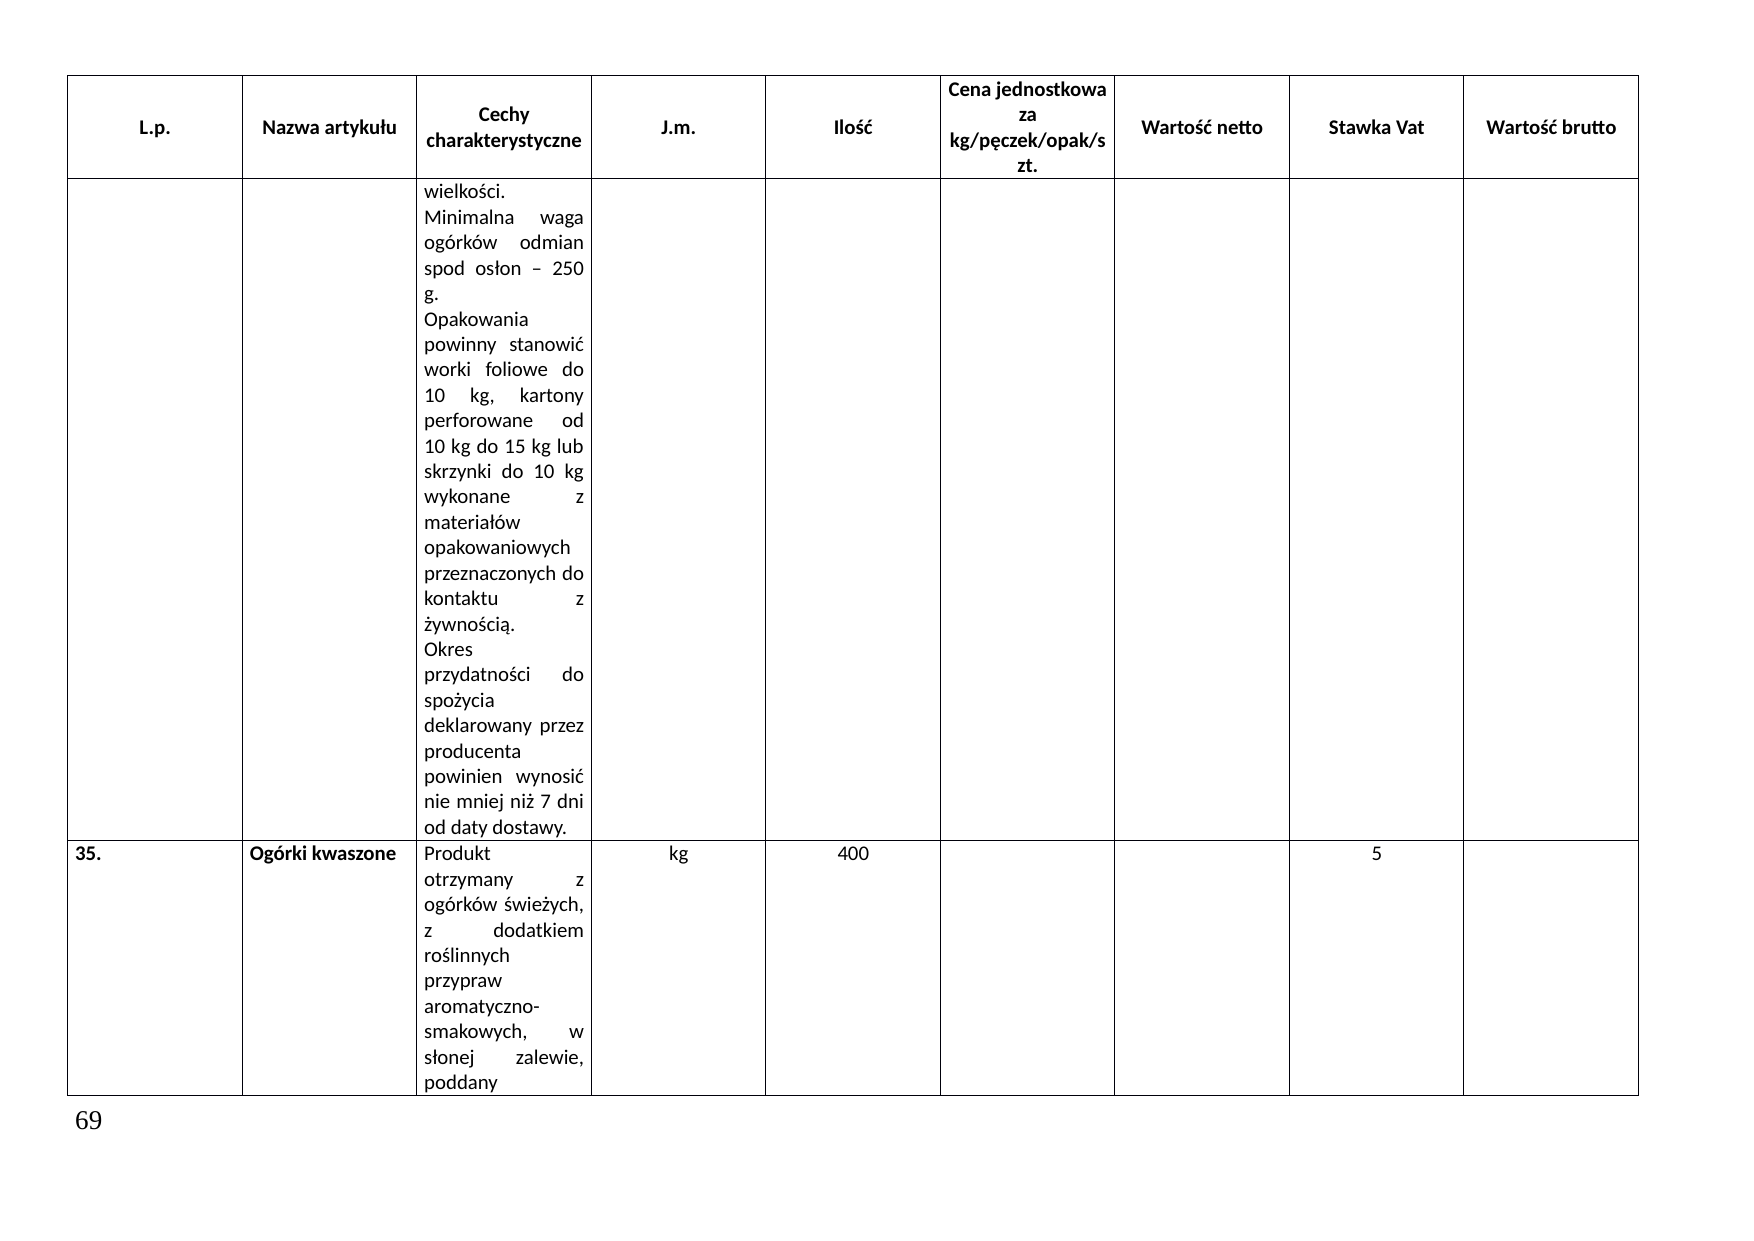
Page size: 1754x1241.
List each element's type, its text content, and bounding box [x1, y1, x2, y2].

table_cell Ogórki kwaszone [243, 841, 416, 1095]
table_cell Produkt otrzymany z ogórków świeżych, z dodatkiem roślinnych przypraw aromatyczno-smakowych, w słonej zalewie, poddany [417, 841, 591, 1095]
table_cell [1464, 841, 1638, 1095]
table_cell [68, 179, 242, 839]
table_cell [1115, 841, 1289, 1095]
table_header L.p. [68, 76, 242, 178]
table_header Cechy charakterystyczne [417, 76, 591, 178]
table_header Nazwa artykułu [243, 76, 416, 178]
table_header Wartość brutto [1464, 76, 1638, 178]
table_cell [766, 179, 940, 839]
table_cell [1464, 179, 1638, 839]
table_cell 5 [1290, 841, 1463, 1095]
table_cell wielkości. Minimalna waga ogórków odmian spod osłon – 250 g. Opakowania powinny stanowić worki foliowe do 10 kg, kartony perforowane od 10 kg do 15 kg lub skrzynki do 10 kg wykonane z materiałów opakowaniowych przeznaczonych do kontaktu z żywnością. Okres przydatności do spożycia deklarowany przez producenta powinien wynosić nie mniej niż 7 dni od daty dostawy. [417, 179, 591, 839]
table_cell [592, 179, 765, 839]
table_header Ilość [766, 76, 940, 178]
table_cell [941, 179, 1114, 839]
table_cell [243, 179, 416, 839]
table_header Cena jednostkowa za kg/pęczek/opak/szt. [941, 76, 1114, 178]
table_cell [68, 841, 242, 1095]
table_header J.m. [592, 76, 765, 178]
table_cell [1115, 179, 1289, 839]
table_cell [941, 841, 1114, 1095]
table_cell [1290, 179, 1463, 839]
table_cell kg [592, 841, 765, 1095]
table_header Stawka Vat [1290, 76, 1463, 178]
table_cell 400 [766, 841, 940, 1095]
table_header Wartość netto [1115, 76, 1289, 178]
